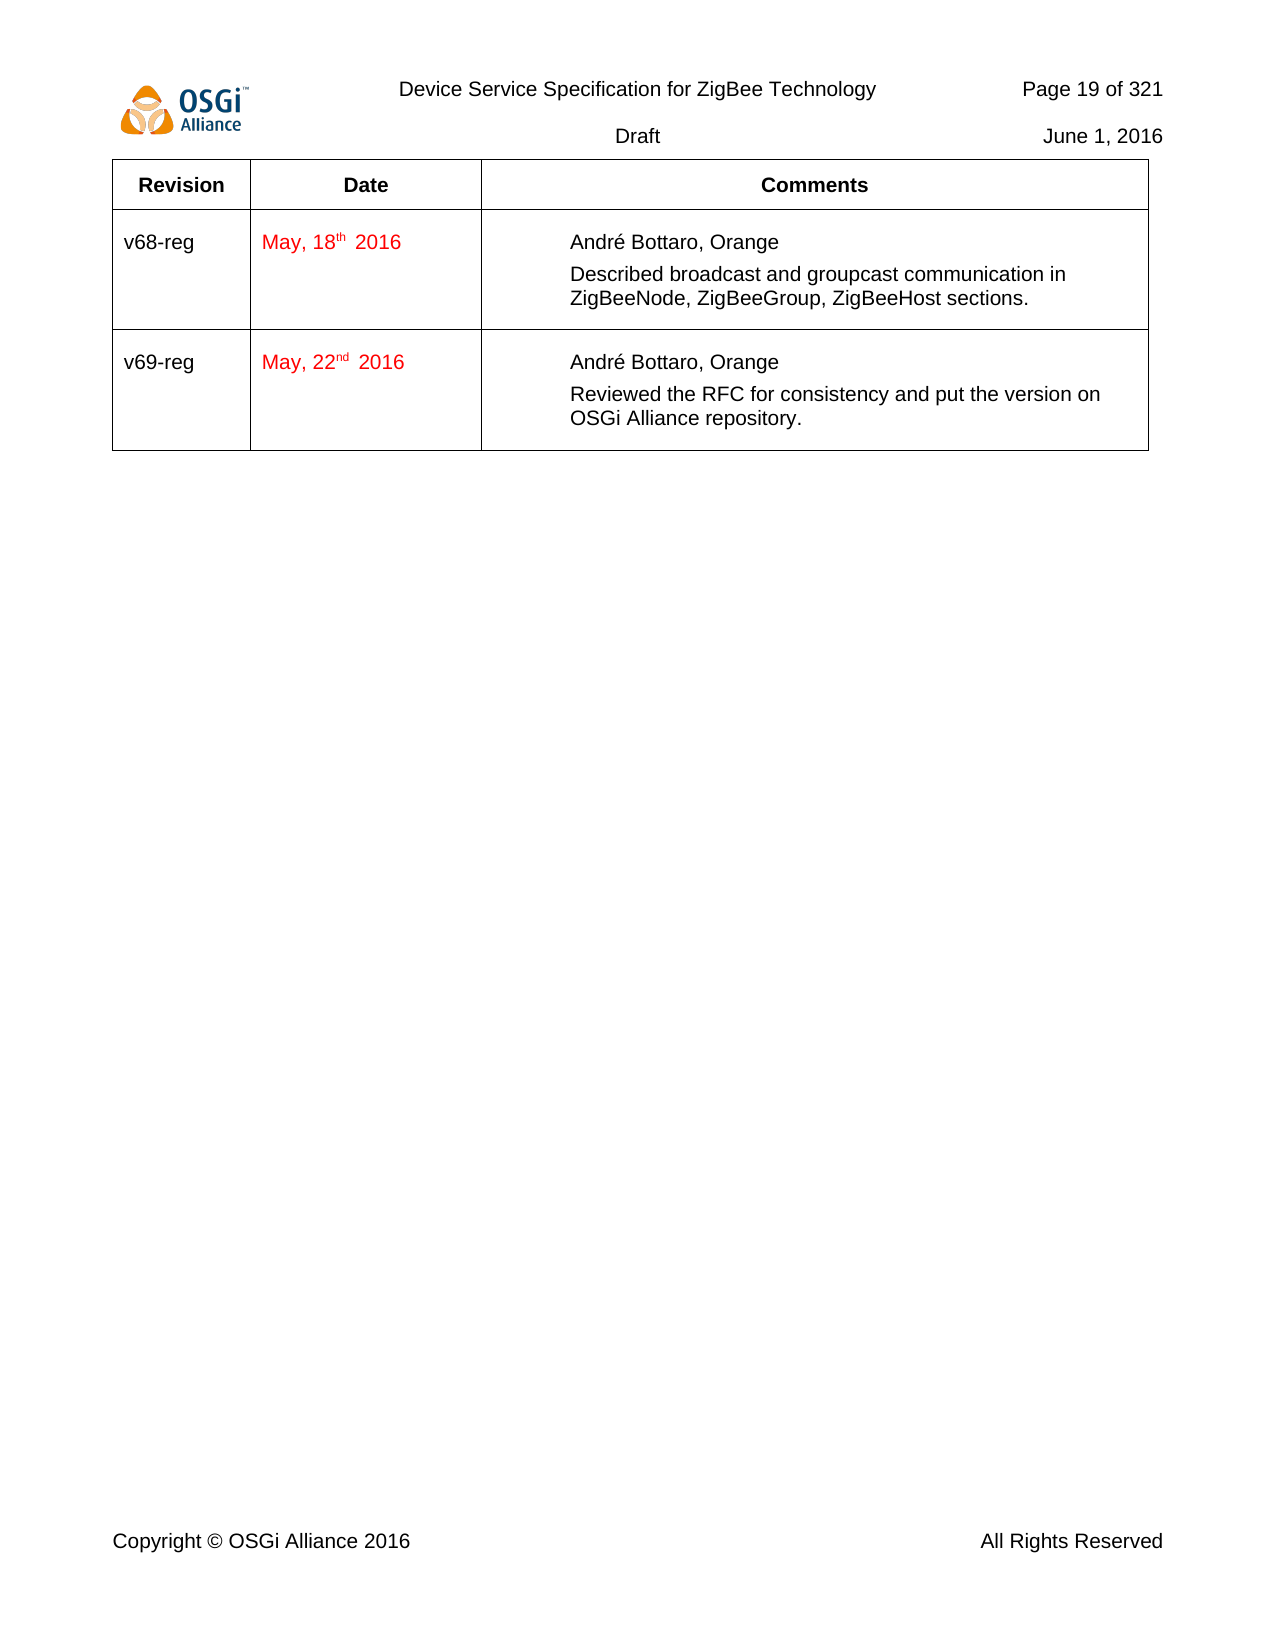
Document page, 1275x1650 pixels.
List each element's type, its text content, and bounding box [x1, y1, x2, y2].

picture [113, 78, 257, 142]
table_cell v68-reg [113, 210, 250, 329]
table_header Comments [482, 160, 1148, 209]
table_cell André Bottaro, Orange Described broadcast and groupcast communication in ZigBeeNode, ZigBeeGroup, ZigBeeHost sections. [482, 210, 1148, 329]
table_cell May, 22nd 2016 [251, 330, 481, 450]
table_cell v69-reg [113, 330, 250, 450]
table_cell André Bottaro, Orange Reviewed the RFC for consistency and put the version on OSGi Alliance repository. [482, 330, 1148, 450]
table_cell May, 18th 2016 [251, 210, 481, 329]
table_header Revision [113, 160, 250, 209]
table_header Date [251, 160, 481, 209]
